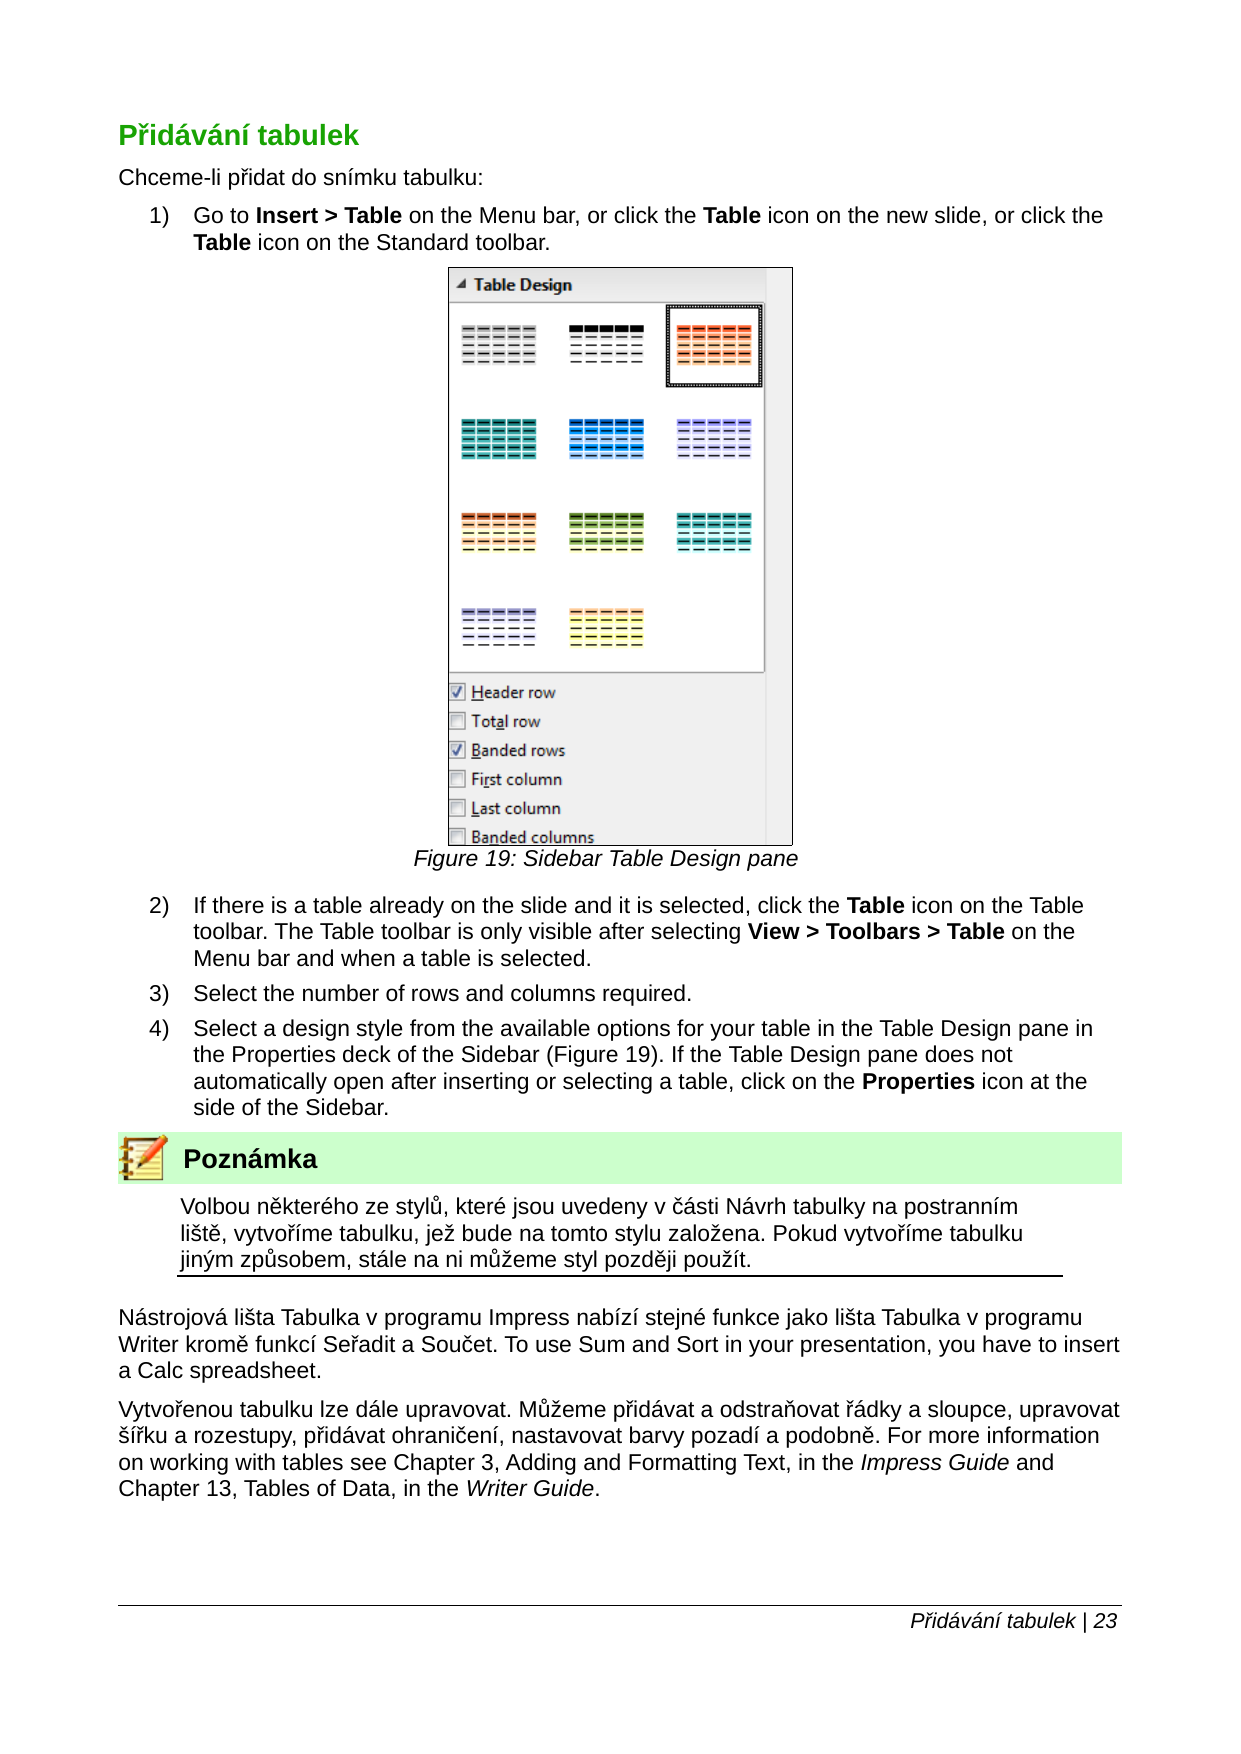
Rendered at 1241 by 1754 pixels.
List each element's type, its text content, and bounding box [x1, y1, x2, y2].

text Nástrojová lišta Tabulka v programu Impress nabízí stejné funkce jako lišta Tabulka v programu Writer kromě funkcí Seřadit a Součet. To use Sum and Sort in your presentation, you have to insert a Calc spreadsheet. [118, 1304, 1122, 1383]
subtitle Přidávání tabulek [118, 118, 1122, 152]
list Select the number of rows and columns required. [169, 980, 1122, 1006]
list Go to Insert > Table on the Menu bar, or click the Table icon on the new slide, or click the Table icon on the Standard toolbar. [169, 202, 1122, 255]
picture [449, 268, 792, 845]
subtitle Poznámka [118, 1132, 1122, 1184]
list Chceme-li přidat do snímku tabulku: [118, 163, 1122, 190]
text Figure 19: Sidebar Table Design pane [413, 845, 827, 872]
text Volbou některého ze stylů, které jsou uvedeny v části Návrh tabulky na postranním liště, vytvoříme tabulku, jež bude na tomto stylu založena. Pokud vytvoříme tabulku jiným způsobem, stále na ni můžeme styl později použít. [177, 1190, 1063, 1275]
text Vytvořenou tabulku lze dále upravovat. Můžeme přidávat a odstraňovat řádky a sloupce, upravovat šířku a rozestupy, přidávat ohraničení, nastavovat barvy pozadí a podobně. For more information on working with tables see Chapter 3, Adding and Formatting Text, in the Impress Guide and Chapter 13, Tables of Data, in the Writer Guide. [118, 1396, 1122, 1501]
list If there is a table already on the slide and it is selected, click the Table icon on the Table toolbar. The Table toolbar is only visible after selecting View > Toolbars > Table on the Menu bar and when a table is selected. [169, 892, 1122, 971]
picture [119, 1133, 170, 1184]
list Select a design style from the available options for your table in the Table Design pane in the Properties deck of the Sidebar (Figure 19). If the Table Design pane does not automatically open after inserting or selecting a table, click on the Properties icon at the side of the Sidebar. [169, 1015, 1122, 1120]
